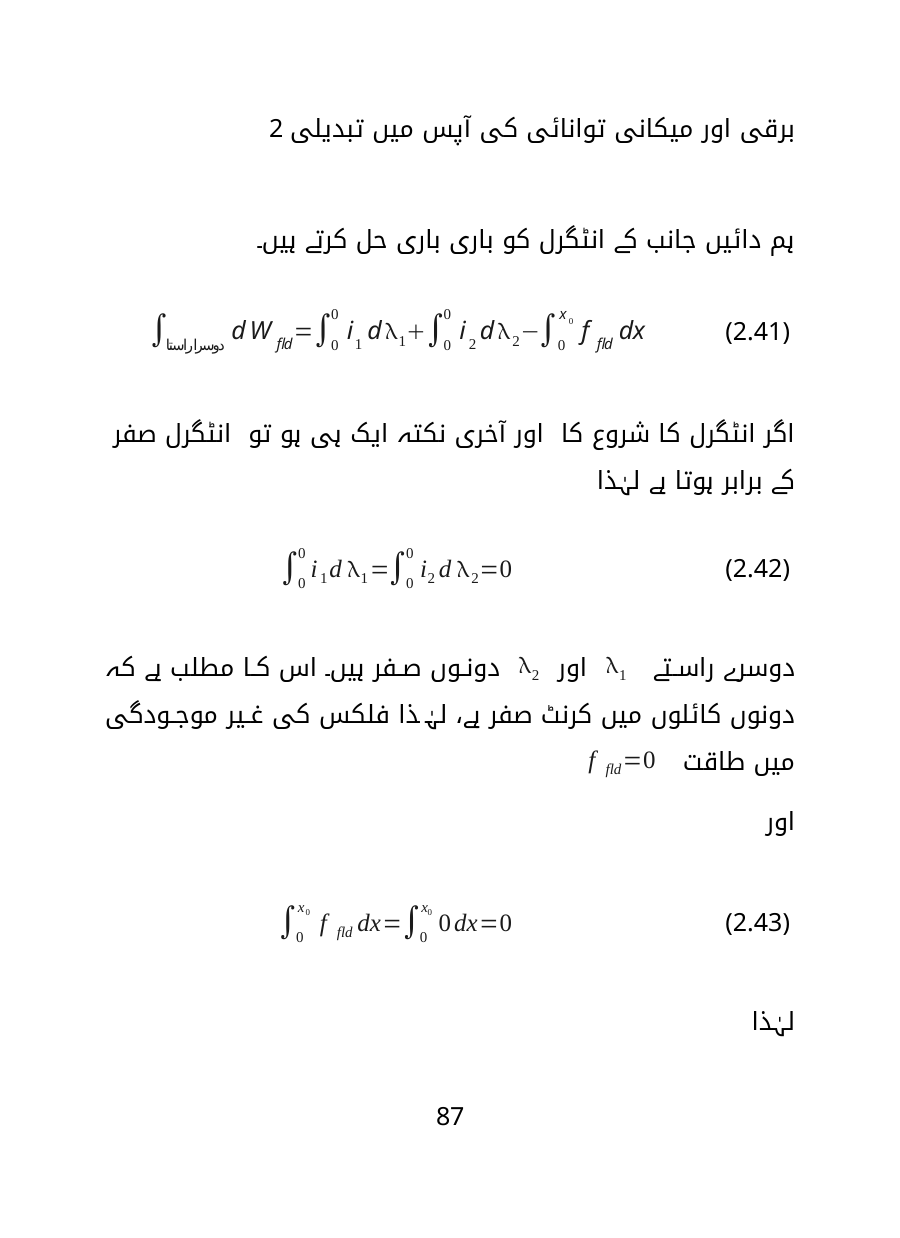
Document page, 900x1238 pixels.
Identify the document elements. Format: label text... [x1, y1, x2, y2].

text لہٰذا [105, 998, 795, 1045]
text اگر انٹگرل کا شروع کا اور آخری نکتہ ایک ہی ہو تو انٹگرل صفر کے برابر ہوتا ہے لہٰذا [105, 410, 795, 505]
text اور [105, 799, 795, 846]
table_header (2.41) [694, 298, 795, 376]
table_header [105, 539, 692, 610]
table_header (2.42) [693, 539, 795, 610]
text ہم دائیں جانب کے انٹگرل کو باری باری حل کرتے ہیں۔ [105, 216, 795, 264]
table_header [105, 893, 691, 964]
table_header [105, 298, 694, 376]
text دوسرے راستے اوردونوں صفر ہیں۔ اس کا مطلب ہے کہ دونوں کائلوں میں کرنٹ صفر ہے، لہٰذا فلکس کی غیر موجودگی میں طاقت [105, 644, 795, 786]
table_header (2.43) [691, 893, 795, 964]
